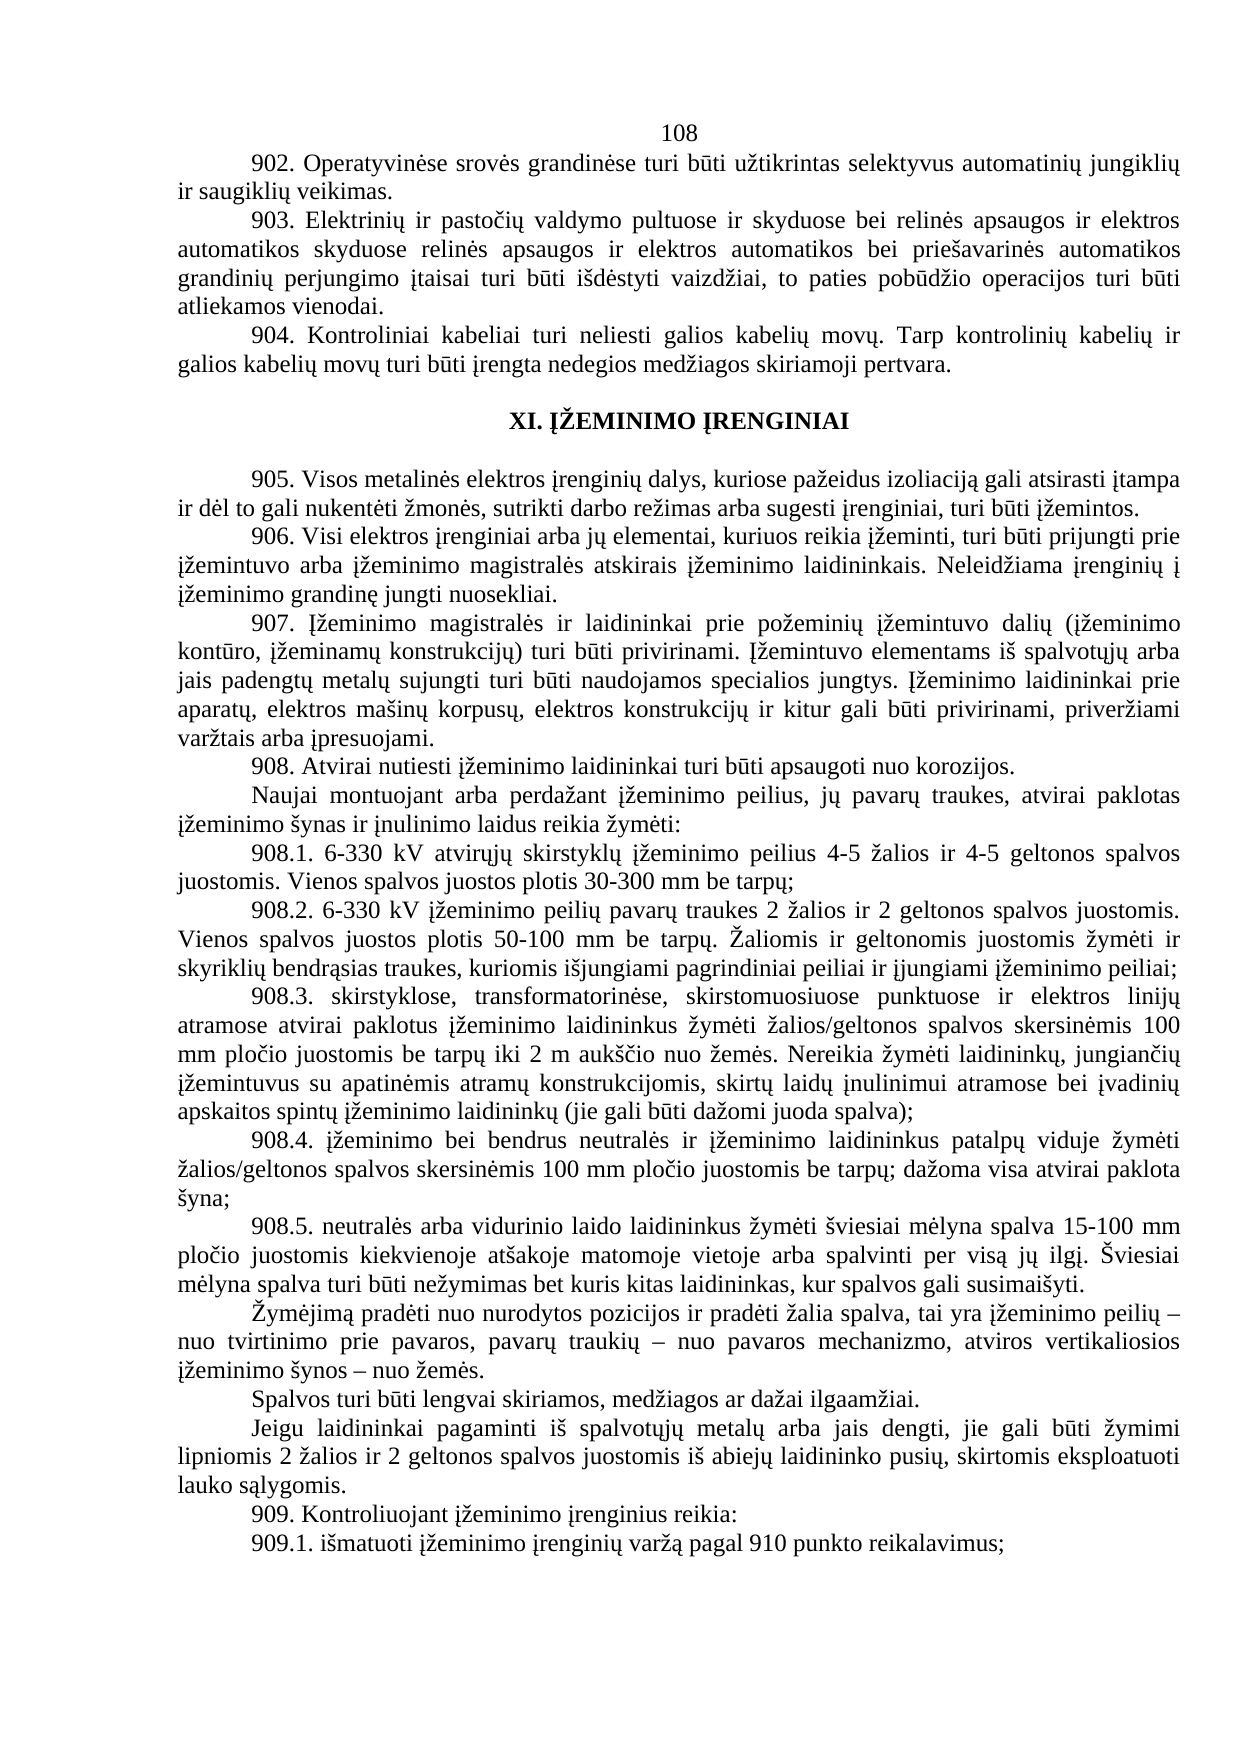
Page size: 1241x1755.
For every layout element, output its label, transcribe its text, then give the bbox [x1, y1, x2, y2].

text Naujai montuojant arba perdažant įžeminimo peilius, jų pavarų traukes, atvirai paklotas įžeminimo šynas ir įnulinimo laidus reikia žymėti: [177, 780, 1181, 838]
text 909. Kontroliuojant įžeminimo įrenginius reikia: [177, 1499, 1181, 1528]
text 908. Atvirai nutiesti įžeminimo laidininkai turi būti apsaugoti nuo korozijos. [177, 751, 1181, 780]
text 906. Visi elektros įrenginiai arba jų elementai, kuriuos reikia įžeminti, turi būti prijungti prie įžemintuvo arba įžeminimo magistralės atskirais įžeminimo laidininkais. Neleidžiama įrenginių į įžeminimo grandinę jungti nuosekliai. [177, 521, 1181, 608]
text 909.1. išmatuoti įžeminimo įrenginių varžą pagal 910 punkto reikalavimus; [177, 1528, 1181, 1556]
text 904. Kontroliniai kabeliai turi neliesti galios kabelių movų. Tarp kontrolinių kabelių ir galios kabelių movų turi būti įrengta nedegios medžiagos skiriamoji pertvara. [177, 320, 1181, 378]
text XI. ĮŽEMINIMO ĮRENGINIAI [177, 406, 1181, 435]
text Jeigu laidininkai pagaminti iš spalvotųjų metalų arba jais dengti, jie gali būti žymimi lipniomis 2 žalios ir 2 geltonos spalvos juostomis iš abiejų laidininko pusių, skirtomis eksploatuoti lauko sąlygomis. [177, 1413, 1181, 1499]
text 907. Įžeminimo magistralės ir laidininkai prie požeminių įžemintuvo dalių (įžeminimo kontūro, įžeminamų konstrukcijų) turi būti privirinami. Įžemintuvo elementams iš spalvotųjų arba jais padengtų metalų sujungti turi būti naudojamos specialios jungtys. Įžeminimo laidininkai prie aparatų, elektros mašinų korpusų, elektros konstrukcijų ir kitur gali būti privirinami, priveržiami varžtais arba įpresuojami. [177, 608, 1181, 751]
text 908.1. 6-330 kV atvirųjų skirstyklų įžeminimo peilius 4-5 žalios ir 4-5 geltonos spalvos juostomis. Vienos spalvos juostos plotis 30-300 mm be tarpų; [177, 838, 1181, 895]
text 908.4. įžeminimo bei bendrus neutralės ir įžeminimo laidininkus patalpų viduje žymėti žalios/geltonos spalvos skersinėmis 100 mm pločio juostomis be tarpų; dažoma visa atvirai paklota šyna; [177, 1125, 1181, 1211]
text 902. Operatyvinėse srovės grandinėse turi būti užtikrintas selektyvus automatinių jungiklių ir saugiklių veikimas. [177, 148, 1181, 205]
text 903. Elektrinių ir pastočių valdymo pultuose ir skyduose bei relinės apsaugos ir elektros automatikos skyduose relinės apsaugos ir elektros automatikos bei priešavarinės automatikos grandinių perjungimo įtaisai turi būti išdėstyti vaizdžiai, to paties pobūdžio operacijos turi būti atliekamos vienodai. [177, 205, 1181, 320]
text Žymėjimą pradėti nuo nurodytos pozicijos ir pradėti žalia spalva, tai yra įžeminimo peilių – nuo tvirtinimo prie pavaros, pavarų traukių – nuo pavaros mechanizmo, atviros vertikaliosios įžeminimo šynos – nuo žemės. [177, 1298, 1181, 1384]
text Spalvos turi būti lengvai skiriamos, medžiagos ar dažai ilgaamžiai. [177, 1384, 1181, 1413]
text 908.3. skirstyklose, transformatorinėse, skirstomuosiuose punktuose ir elektros linijų atramose atvirai paklotus įžeminimo laidininkus žymėti žalios/geltonos spalvos skersinėmis 100 mm pločio juostomis be tarpų iki 2 m aukščio nuo žemės. Nereikia žymėti laidininkų, jungiančių įžemintuvus su apatinėmis atramų konstrukcijomis, skirtų laidų įnulinimui atramose bei įvadinių apskaitos spintų įžeminimo laidininkų (jie gali būti dažomi juoda spalva); [177, 981, 1181, 1125]
text 908.2. 6-330 kV įžeminimo peilių pavarų traukes 2 žalios ir 2 geltonos spalvos juostomis. Vienos spalvos juostos plotis 50-100 mm be tarpų. Žaliomis ir geltonomis juostomis žymėti ir skyriklių bendrąsias traukes, kuriomis išjungiami pagrindiniai peiliai ir įjungiami įžeminimo peiliai; [177, 895, 1181, 981]
text 905. Visos metalinės elektros įrenginių dalys, kuriose pažeidus izoliaciją gali atsirasti įtampa ir dėl to gali nukentėti žmonės, sutrikti darbo režimas arba sugesti įrenginiai, turi būti įžemintos. [177, 464, 1181, 521]
text 908.5. neutralės arba vidurinio laido laidininkus žymėti šviesiai mėlyna spalva 15-100 mm pločio juostomis kiekvienoje atšakoje matomoje vietoje arba spalvinti per visą jų ilgį. Šviesiai mėlyna spalva turi būti nežymimas bet kuris kitas laidininkas, kur spalvos gali susimaišyti. [177, 1211, 1181, 1298]
